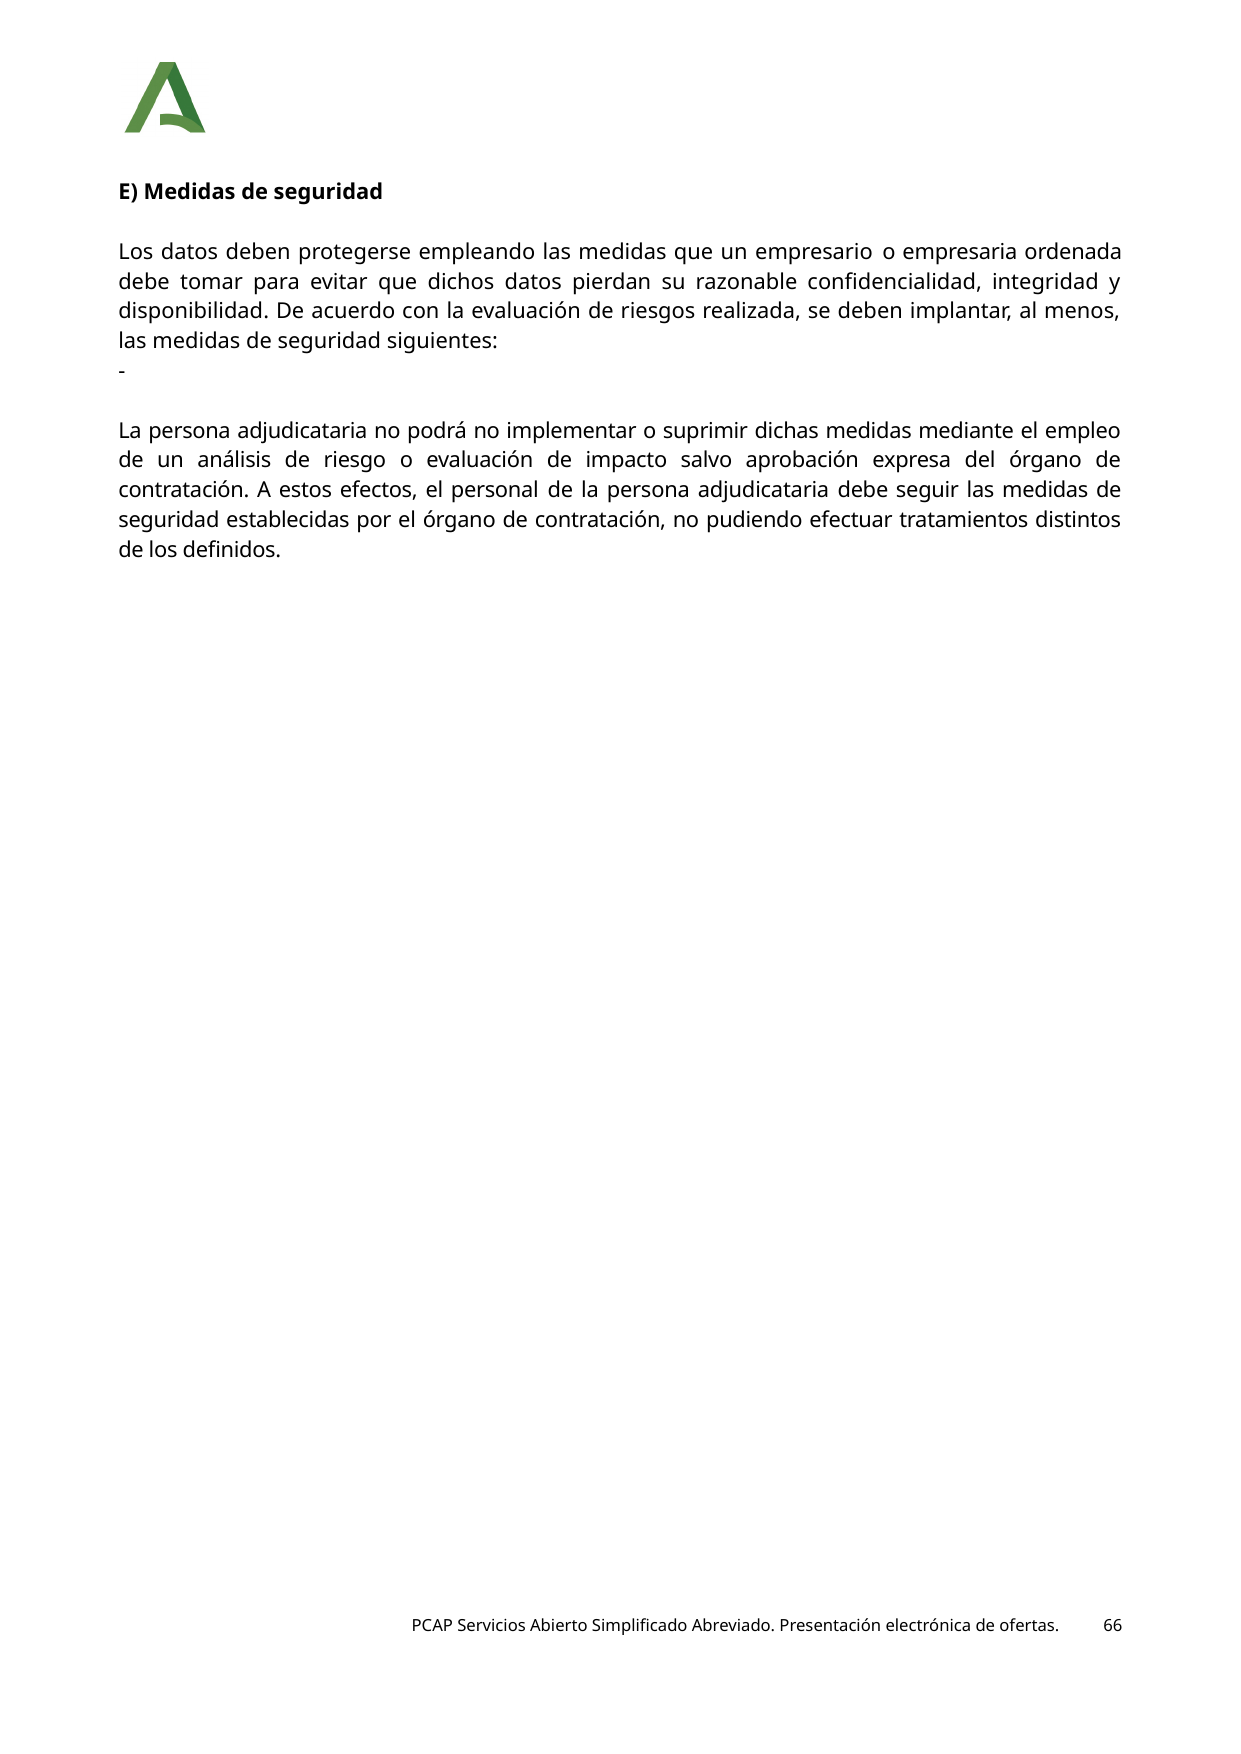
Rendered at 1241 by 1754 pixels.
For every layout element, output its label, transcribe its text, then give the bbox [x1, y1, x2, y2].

text - [118, 355, 1122, 385]
text E) Medidas de seguridad [118, 176, 1122, 206]
text La persona adjudicataria no podrá no implementar o suprimir dichas medidas mediante el empleo de un análisis de riesgo o evaluación de impacto salvo aprobación expresa del órgano de contratación. A estos efectos, el personal de la persona adjudicataria debe seguir las medidas de seguridad establecidas por el órgano de contratación, no pudiendo efectuar tratamientos distintos de los definidos. [118, 415, 1122, 564]
text Los datos deben protegerse empleando las medidas que un empresario o empresaria ordenada debe tomar para evitar que dichos datos pierdan su razonable confidencialidad, integridad y disponibilidad. De acuerdo con la evaluación de riesgos realizada, se deben implantar, al menos, las medidas de seguridad siguientes: [118, 236, 1122, 355]
picture [120, 57, 210, 137]
